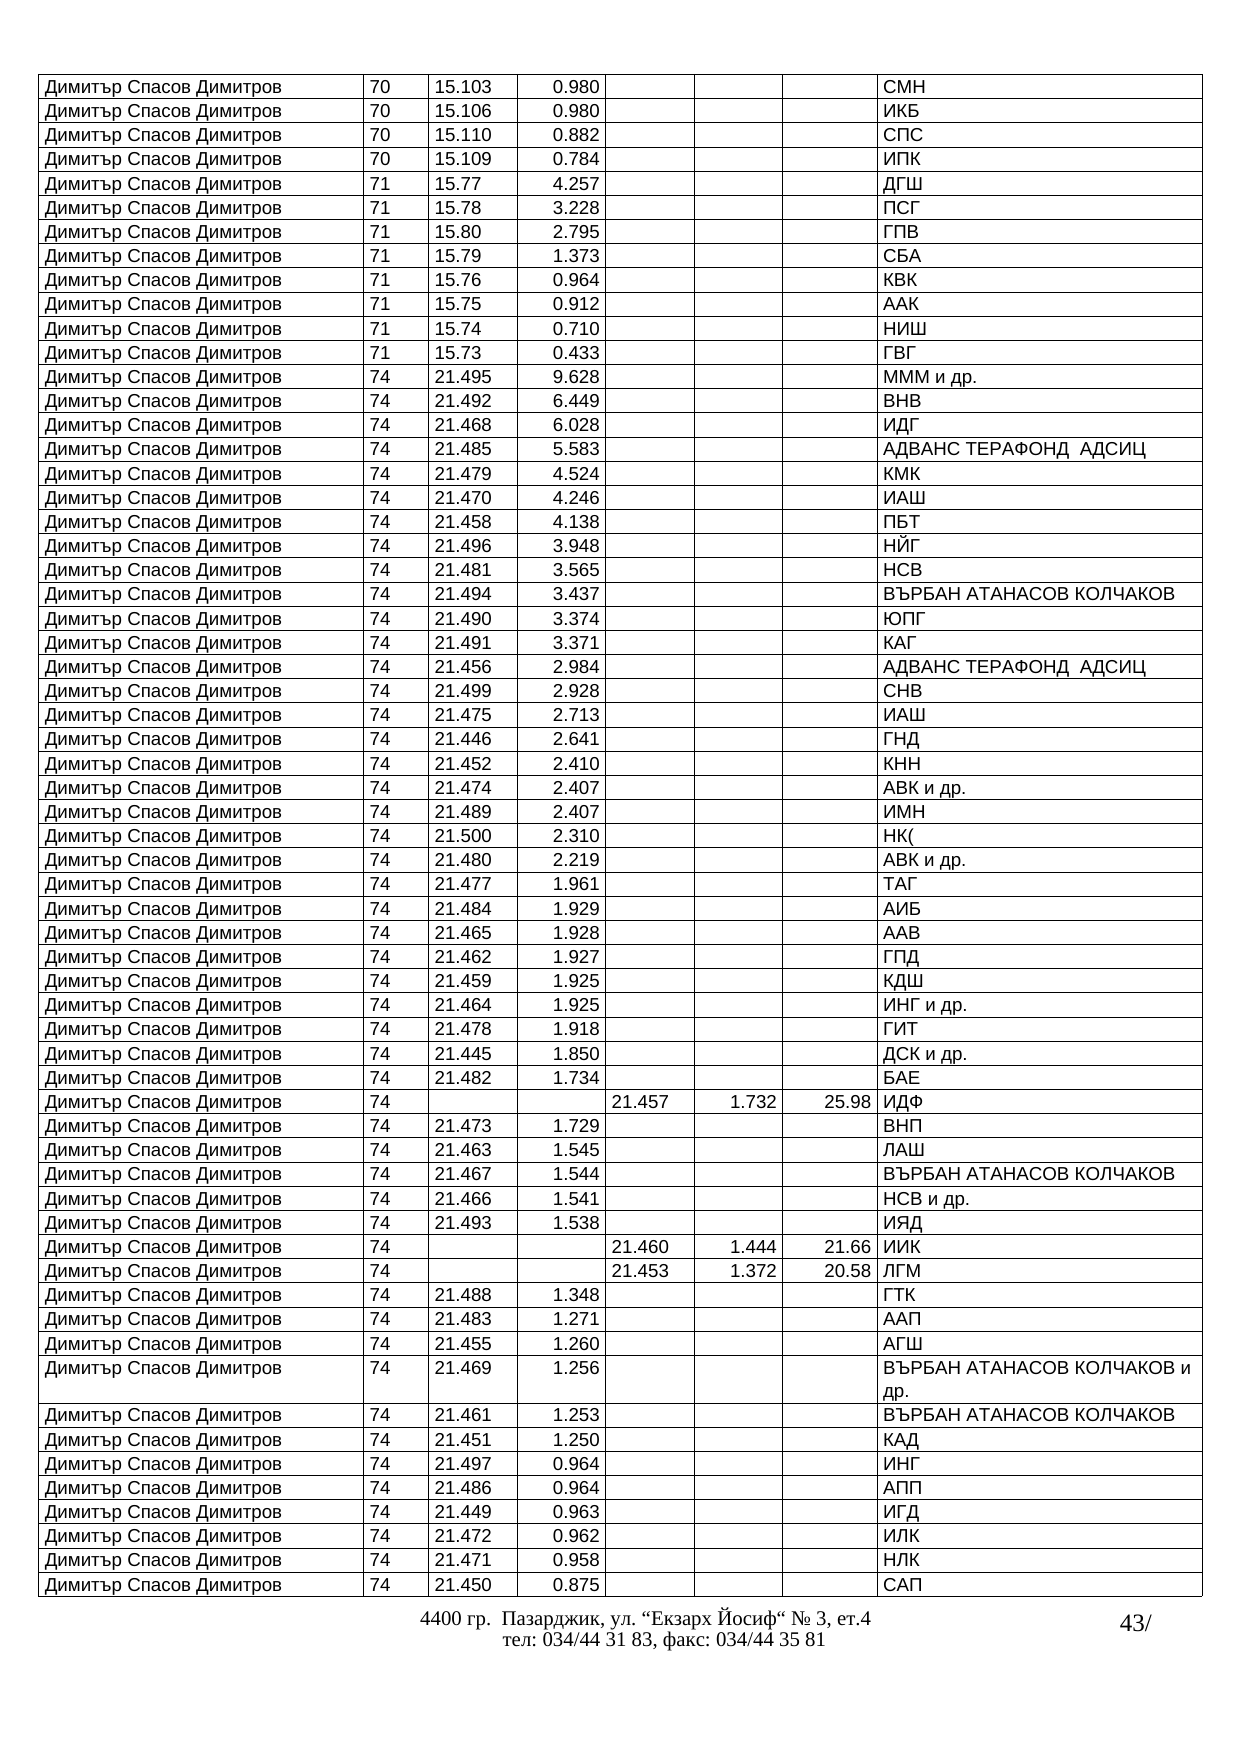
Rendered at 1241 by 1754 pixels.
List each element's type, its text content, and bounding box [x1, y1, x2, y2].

table_cell Димитър Спасов Димитров [39, 897, 363, 920]
table_cell [606, 1524, 694, 1547]
table_cell [695, 462, 782, 485]
table_cell ИГД [878, 1500, 1202, 1523]
table_cell [606, 510, 694, 533]
table_cell ААВ [878, 921, 1202, 944]
table_cell [783, 462, 877, 485]
table_cell ГПД [878, 945, 1202, 968]
table_cell [783, 1163, 877, 1186]
table_cell [783, 631, 877, 654]
table_cell 21.66 [783, 1235, 877, 1258]
table_cell [606, 148, 694, 171]
table_cell 0.882 [518, 123, 605, 146]
table_cell 21.451 [429, 1428, 517, 1451]
table_cell 74 [364, 1500, 428, 1523]
table_cell Димитър Спасов Димитров [39, 1283, 363, 1306]
table_cell [695, 752, 782, 775]
table_cell 74 [364, 752, 428, 775]
table_cell Димитър Спасов Димитров [39, 1018, 363, 1041]
table_cell [518, 1235, 605, 1258]
table_cell 74 [364, 1573, 428, 1596]
table_cell Димитър Спасов Димитров [39, 486, 363, 509]
table_cell 74 [364, 631, 428, 654]
table_cell [695, 389, 782, 412]
table_cell [783, 921, 877, 944]
table_cell [695, 510, 782, 533]
table_cell 70 [364, 75, 428, 98]
table_cell 5.583 [518, 438, 605, 461]
table_cell 21.467 [429, 1163, 517, 1186]
table_cell 21.479 [429, 462, 517, 485]
table_cell 71 [364, 220, 428, 243]
table_cell [606, 1066, 694, 1089]
table_cell [695, 1211, 782, 1234]
table_cell Димитър Спасов Димитров [39, 1163, 363, 1186]
table_cell [783, 1211, 877, 1234]
table_cell 15.74 [429, 317, 517, 340]
table_cell 21.462 [429, 945, 517, 968]
table_cell [783, 897, 877, 920]
table_cell 6.449 [518, 389, 605, 412]
table_cell 1.929 [518, 897, 605, 920]
table_cell [606, 1114, 694, 1137]
table_cell [783, 1524, 877, 1547]
table_cell ВЪРБАН АТАНАСОВ КОЛЧАКОВ [878, 1163, 1202, 1186]
table_cell 74 [364, 848, 428, 871]
table_cell 74 [364, 1524, 428, 1547]
table_cell [783, 1283, 877, 1306]
table_cell 74 [364, 1090, 428, 1113]
table_cell [783, 800, 877, 823]
table_cell [606, 172, 694, 195]
table_cell 0.710 [518, 317, 605, 340]
table_cell [695, 679, 782, 702]
table_cell НИШ [878, 317, 1202, 340]
table_cell 1.961 [518, 873, 605, 896]
table_cell Димитър Спасов Димитров [39, 728, 363, 751]
table_cell 74 [364, 583, 428, 606]
table_cell 21.456 [429, 655, 517, 678]
table_cell [606, 728, 694, 751]
table_cell [783, 607, 877, 630]
table_cell 15.79 [429, 244, 517, 267]
table_cell 74 [364, 1066, 428, 1089]
table_cell АВК и др. [878, 776, 1202, 799]
table_cell [695, 1500, 782, 1523]
table_cell 70 [364, 148, 428, 171]
table_cell ААК [878, 293, 1202, 316]
table_cell [606, 244, 694, 267]
table_cell [606, 631, 694, 654]
table_cell 21.483 [429, 1308, 517, 1331]
table_cell 15.78 [429, 196, 517, 219]
table_cell [606, 1018, 694, 1041]
table_cell 74 [364, 438, 428, 461]
table_cell ВЪРБАН АТАНАСОВ КОЛЧАКОВ [878, 1404, 1202, 1427]
table_cell 74 [364, 510, 428, 533]
table_cell [783, 123, 877, 146]
table_cell [783, 776, 877, 799]
table_cell [429, 1259, 517, 1282]
table_cell [783, 655, 877, 678]
table_cell Димитър Спасов Димитров [39, 1332, 363, 1355]
table_cell [606, 1476, 694, 1499]
table_cell 15.109 [429, 148, 517, 171]
table_cell Димитър Спасов Димитров [39, 1211, 363, 1234]
table_cell [783, 1500, 877, 1523]
table_cell 15.110 [429, 123, 517, 146]
table_cell [695, 99, 782, 122]
table_cell 1.253 [518, 1404, 605, 1427]
table_cell 21.469 [429, 1356, 517, 1402]
table_cell [783, 413, 877, 436]
table_cell Димитър Спасов Димитров [39, 703, 363, 726]
table_cell Димитър Спасов Димитров [39, 631, 363, 654]
table_cell 21.474 [429, 776, 517, 799]
table_cell [695, 800, 782, 823]
table_cell [783, 365, 877, 388]
table_cell [783, 1549, 877, 1572]
table_cell НСВ [878, 558, 1202, 581]
table_cell МММ и др. [878, 365, 1202, 388]
table_cell [783, 873, 877, 896]
table_cell [783, 824, 877, 847]
table_cell [695, 776, 782, 799]
table_cell ВЪРБАН АТАНАСОВ КОЛЧАКОВ [878, 583, 1202, 606]
table_cell Димитър Спасов Димитров [39, 462, 363, 485]
table_cell Димитър Спасов Димитров [39, 679, 363, 702]
table_cell 21.492 [429, 389, 517, 412]
table_cell ГПВ [878, 220, 1202, 243]
table_cell [606, 317, 694, 340]
table_cell 74 [364, 1549, 428, 1572]
table_cell [606, 75, 694, 98]
table_cell КАД [878, 1428, 1202, 1451]
table_cell Димитър Спасов Димитров [39, 317, 363, 340]
table_cell 74 [364, 365, 428, 388]
table_cell [606, 752, 694, 775]
table_cell [606, 607, 694, 630]
table_cell Димитър Спасов Димитров [39, 1259, 363, 1282]
table_cell 74 [364, 1187, 428, 1210]
table_cell Димитър Спасов Димитров [39, 1549, 363, 1572]
table_cell [695, 438, 782, 461]
table_cell [695, 220, 782, 243]
table_cell 20.58 [783, 1259, 877, 1282]
table_cell КДШ [878, 969, 1202, 992]
table_cell СМН [878, 75, 1202, 98]
table_cell [606, 1163, 694, 1186]
table_cell [783, 268, 877, 291]
table_cell [783, 99, 877, 122]
table_cell ИНГ и др. [878, 993, 1202, 1016]
table_cell [783, 1114, 877, 1137]
table_cell Димитър Спасов Димитров [39, 1114, 363, 1137]
table_cell 2.219 [518, 848, 605, 871]
table_cell Димитър Спасов Димитров [39, 800, 363, 823]
table_cell 0.964 [518, 268, 605, 291]
table_cell ААП [878, 1308, 1202, 1331]
table_cell 74 [364, 413, 428, 436]
table_cell Димитър Спасов Димитров [39, 655, 363, 678]
table_cell [695, 873, 782, 896]
table_cell 1.444 [695, 1235, 782, 1258]
table_cell [783, 75, 877, 98]
table_cell ВЪРБАН АТАНАСОВ КОЛЧАКОВ и др. [878, 1356, 1202, 1402]
table_cell 74 [364, 897, 428, 920]
table_cell 74 [364, 1428, 428, 1451]
table_cell [783, 679, 877, 702]
table_cell 4.257 [518, 172, 605, 195]
table_cell АДВАНС ТЕРАФОНД АДСИЦ [878, 438, 1202, 461]
table_cell 21.455 [429, 1332, 517, 1355]
table_cell [606, 897, 694, 920]
table_cell 21.470 [429, 486, 517, 509]
table_cell ИПК [878, 148, 1202, 171]
table_cell Димитър Спасов Димитров [39, 583, 363, 606]
table_cell КВК [878, 268, 1202, 291]
table_cell [695, 317, 782, 340]
table_cell Димитър Спасов Димитров [39, 413, 363, 436]
table_cell Димитър Спасов Димитров [39, 1452, 363, 1475]
table_cell [695, 897, 782, 920]
table_cell ПБТ [878, 510, 1202, 533]
table_cell 15.76 [429, 268, 517, 291]
table_cell [606, 1332, 694, 1355]
table_cell [606, 993, 694, 1016]
table_cell Димитър Спасов Димитров [39, 873, 363, 896]
table_cell [695, 341, 782, 364]
table_cell [695, 558, 782, 581]
table_cell Димитър Спасов Димитров [39, 1042, 363, 1065]
table_cell 21.495 [429, 365, 517, 388]
table_cell [783, 1404, 877, 1427]
table_cell 74 [364, 873, 428, 896]
table_cell Димитър Спасов Димитров [39, 123, 363, 146]
table_cell Димитър Спасов Димитров [39, 1524, 363, 1547]
table_cell 4.524 [518, 462, 605, 485]
table_cell 74 [364, 534, 428, 557]
table_cell НЙГ [878, 534, 1202, 557]
table_cell [695, 123, 782, 146]
table_cell 1.538 [518, 1211, 605, 1234]
table_cell [783, 1138, 877, 1161]
table_cell 21.494 [429, 583, 517, 606]
table_cell [783, 703, 877, 726]
table_cell 15.77 [429, 172, 517, 195]
table_cell Димитър Спасов Димитров [39, 1066, 363, 1089]
table_cell [783, 1573, 877, 1596]
table_cell 2.407 [518, 800, 605, 823]
table_cell ДГШ [878, 172, 1202, 195]
table_cell 74 [364, 389, 428, 412]
table_cell [606, 1452, 694, 1475]
table_cell 1.925 [518, 969, 605, 992]
table_cell ЛАШ [878, 1138, 1202, 1161]
table_cell 1.260 [518, 1332, 605, 1355]
table_cell 21.445 [429, 1042, 517, 1065]
table_cell 21.466 [429, 1187, 517, 1210]
table_cell [695, 1524, 782, 1547]
table_cell 0.962 [518, 1524, 605, 1547]
table_cell [518, 1090, 605, 1113]
table_cell ИМН [878, 800, 1202, 823]
table_cell [606, 655, 694, 678]
table_cell 1.732 [695, 1090, 782, 1113]
table_cell ИЯД [878, 1211, 1202, 1234]
table_cell [783, 438, 877, 461]
table_cell 21.497 [429, 1452, 517, 1475]
table_cell [695, 993, 782, 1016]
table_cell 4.138 [518, 510, 605, 533]
table_cell 1.544 [518, 1163, 605, 1186]
table_cell [429, 1235, 517, 1258]
table_cell [606, 438, 694, 461]
table_cell [606, 776, 694, 799]
table_cell [695, 824, 782, 847]
table_cell Димитър Спасов Димитров [39, 148, 363, 171]
table_cell [606, 1573, 694, 1596]
table_cell 21.449 [429, 1500, 517, 1523]
table_cell 21.465 [429, 921, 517, 944]
table_cell ТАГ [878, 873, 1202, 896]
table_cell Димитър Спасов Димитров [39, 220, 363, 243]
table_cell [695, 945, 782, 968]
table_cell 0.433 [518, 341, 605, 364]
table_cell [606, 969, 694, 992]
table_cell ГТК [878, 1283, 1202, 1306]
table_cell ГИТ [878, 1018, 1202, 1041]
table_cell 74 [364, 776, 428, 799]
table_cell Димитър Спасов Димитров [39, 196, 363, 219]
table_cell 0.980 [518, 99, 605, 122]
table_cell Димитър Спасов Димитров [39, 534, 363, 557]
table_cell 3.371 [518, 631, 605, 654]
table_cell [695, 1452, 782, 1475]
table_cell [606, 1356, 694, 1402]
table_cell Димитър Спасов Димитров [39, 1404, 363, 1427]
table_cell 21.453 [606, 1259, 694, 1282]
table_cell 1.373 [518, 244, 605, 267]
table_cell [606, 99, 694, 122]
table_cell 74 [364, 558, 428, 581]
table_cell ЛГМ [878, 1259, 1202, 1282]
table_cell 1.545 [518, 1138, 605, 1161]
table_cell 74 [364, 607, 428, 630]
table_cell 1.729 [518, 1114, 605, 1137]
table_cell [606, 921, 694, 944]
table_cell [606, 873, 694, 896]
table_cell [606, 462, 694, 485]
table_cell [606, 1283, 694, 1306]
table_cell ИКБ [878, 99, 1202, 122]
table_cell [606, 1211, 694, 1234]
table_cell 2.310 [518, 824, 605, 847]
table_cell [606, 1138, 694, 1161]
table_cell Димитър Спасов Димитров [39, 268, 363, 291]
table_cell Димитър Спасов Димитров [39, 752, 363, 775]
table_cell 9.628 [518, 365, 605, 388]
table_cell [783, 148, 877, 171]
table_cell 2.928 [518, 679, 605, 702]
table_cell 21.471 [429, 1549, 517, 1572]
table_cell 0.875 [518, 1573, 605, 1596]
table_cell Димитър Спасов Димитров [39, 1308, 363, 1331]
table_cell Димитър Спасов Димитров [39, 1428, 363, 1451]
table_cell КАГ [878, 631, 1202, 654]
table_cell Димитър Спасов Димитров [39, 945, 363, 968]
table_cell ИНГ [878, 1452, 1202, 1475]
table_cell ИЛК [878, 1524, 1202, 1547]
table_cell [783, 1308, 877, 1331]
table_cell Димитър Спасов Димитров [39, 365, 363, 388]
table_cell 15.75 [429, 293, 517, 316]
table_cell 74 [364, 1356, 428, 1402]
table_cell [783, 558, 877, 581]
table_cell 21.491 [429, 631, 517, 654]
table_cell [695, 244, 782, 267]
table_cell 0.963 [518, 1500, 605, 1523]
table_cell 1.925 [518, 993, 605, 1016]
table_cell [695, 655, 782, 678]
table_cell 1.372 [695, 1259, 782, 1282]
table_cell 21.457 [606, 1090, 694, 1113]
table_cell НСВ и др. [878, 1187, 1202, 1210]
table_cell 74 [364, 486, 428, 509]
table_cell [606, 945, 694, 968]
table_cell 74 [364, 1235, 428, 1258]
table_cell [783, 945, 877, 968]
table_cell [606, 800, 694, 823]
table_cell 74 [364, 969, 428, 992]
table_cell 21.478 [429, 1018, 517, 1041]
table_cell [606, 389, 694, 412]
table_cell Димитър Спасов Димитров [39, 172, 363, 195]
table_cell [783, 486, 877, 509]
table_cell [695, 1428, 782, 1451]
table_cell 21.500 [429, 824, 517, 847]
table_cell [606, 1500, 694, 1523]
table_cell 74 [364, 1308, 428, 1331]
table_cell [783, 1018, 877, 1041]
table_cell 0.980 [518, 75, 605, 98]
table_cell 74 [364, 1114, 428, 1137]
table_cell 74 [364, 679, 428, 702]
table_cell [695, 1549, 782, 1572]
table_cell ИАШ [878, 486, 1202, 509]
table_cell 21.475 [429, 703, 517, 726]
table_cell ИАШ [878, 703, 1202, 726]
table_cell [606, 1308, 694, 1331]
table_cell Димитър Спасов Димитров [39, 438, 363, 461]
table_cell [783, 969, 877, 992]
table_cell [606, 196, 694, 219]
table_cell 1.928 [518, 921, 605, 944]
table_cell 21.499 [429, 679, 517, 702]
table_cell 21.461 [429, 1404, 517, 1427]
table_cell ИДГ [878, 413, 1202, 436]
table_cell Димитър Спасов Димитров [39, 1500, 363, 1523]
table_cell СБА [878, 244, 1202, 267]
table_cell 1.734 [518, 1066, 605, 1089]
table_cell ДСК и др. [878, 1042, 1202, 1065]
table_cell 21.485 [429, 438, 517, 461]
table_cell 21.460 [606, 1235, 694, 1258]
table_cell Димитър Спасов Димитров [39, 75, 363, 98]
table_cell [695, 1404, 782, 1427]
table_cell [695, 1573, 782, 1596]
table_cell 1.927 [518, 945, 605, 968]
table_cell 74 [364, 462, 428, 485]
table_cell 1.256 [518, 1356, 605, 1402]
table_cell [783, 389, 877, 412]
table_cell [695, 413, 782, 436]
table_cell Димитър Спасов Димитров [39, 969, 363, 992]
table_cell [783, 1428, 877, 1451]
table_cell [429, 1090, 517, 1113]
table_cell ГНД [878, 728, 1202, 751]
table_cell [783, 317, 877, 340]
table_cell 2.410 [518, 752, 605, 775]
table_cell [783, 341, 877, 364]
table_cell Димитър Спасов Димитров [39, 1573, 363, 1596]
table_cell [695, 268, 782, 291]
table_cell 3.228 [518, 196, 605, 219]
table_cell 15.103 [429, 75, 517, 98]
table_cell [606, 583, 694, 606]
table_cell 74 [364, 1211, 428, 1234]
table_cell [606, 848, 694, 871]
table_cell Димитър Спасов Димитров [39, 341, 363, 364]
table_cell ЮПГ [878, 607, 1202, 630]
table_cell 3.437 [518, 583, 605, 606]
table_cell 15.73 [429, 341, 517, 364]
table_cell 2.795 [518, 220, 605, 243]
table_cell 21.472 [429, 1524, 517, 1547]
table_cell 3.374 [518, 607, 605, 630]
table_cell 15.106 [429, 99, 517, 122]
table_cell [783, 752, 877, 775]
table_cell 74 [364, 921, 428, 944]
table_cell 74 [364, 1283, 428, 1306]
table_cell Димитър Спасов Димитров [39, 1356, 363, 1402]
table_cell [783, 728, 877, 751]
table_cell [783, 848, 877, 871]
table_cell 21.459 [429, 969, 517, 992]
table_cell [695, 365, 782, 388]
table_cell 21.468 [429, 413, 517, 436]
table_cell Димитър Спасов Димитров [39, 993, 363, 1016]
table_cell [783, 172, 877, 195]
table_cell 2.641 [518, 728, 605, 751]
table_cell 21.490 [429, 607, 517, 630]
table_cell 74 [364, 1452, 428, 1475]
table_cell [695, 75, 782, 98]
table_cell 74 [364, 1259, 428, 1282]
table_cell 70 [364, 99, 428, 122]
table_cell 0.912 [518, 293, 605, 316]
table_cell [606, 341, 694, 364]
table_cell [783, 1356, 877, 1402]
table_cell [606, 1549, 694, 1572]
table_cell 71 [364, 196, 428, 219]
table_cell [695, 728, 782, 751]
table_cell [606, 220, 694, 243]
table_cell [695, 1356, 782, 1402]
table_cell 21.463 [429, 1138, 517, 1161]
table_cell [606, 1042, 694, 1065]
table_cell [783, 244, 877, 267]
table_cell [606, 268, 694, 291]
table_cell АГШ [878, 1332, 1202, 1355]
table_cell 21.484 [429, 897, 517, 920]
table_cell [783, 1332, 877, 1355]
table_cell ГВГ [878, 341, 1202, 364]
table_cell Димитър Спасов Димитров [39, 1187, 363, 1210]
table_cell ПСГ [878, 196, 1202, 219]
table_cell КМК [878, 462, 1202, 485]
table_cell [606, 558, 694, 581]
table_cell [783, 534, 877, 557]
table_cell [695, 172, 782, 195]
table_cell ВНВ [878, 389, 1202, 412]
table_cell Димитър Спасов Димитров [39, 510, 363, 533]
table_cell Димитър Спасов Димитров [39, 776, 363, 799]
table_cell Димитър Спасов Димитров [39, 293, 363, 316]
table_cell 71 [364, 172, 428, 195]
table_cell НК( [878, 824, 1202, 847]
table_cell 3.565 [518, 558, 605, 581]
table_cell 21.482 [429, 1066, 517, 1089]
table_cell [783, 510, 877, 533]
table_cell 1.918 [518, 1018, 605, 1041]
table_cell 21.450 [429, 1573, 517, 1596]
table_cell [695, 196, 782, 219]
table_cell ИДФ [878, 1090, 1202, 1113]
table_cell [783, 1042, 877, 1065]
table_cell [783, 993, 877, 1016]
table_cell СПС [878, 123, 1202, 146]
table_cell 2.407 [518, 776, 605, 799]
table_cell Димитър Спасов Димитров [39, 921, 363, 944]
table_cell 1.250 [518, 1428, 605, 1451]
table_cell 21.481 [429, 558, 517, 581]
table_cell [783, 293, 877, 316]
table_cell [518, 1259, 605, 1282]
table_cell 1.348 [518, 1283, 605, 1306]
table_cell [695, 1018, 782, 1041]
table_cell [606, 365, 694, 388]
table_cell [783, 1452, 877, 1475]
table_cell [695, 703, 782, 726]
table_cell [695, 1332, 782, 1355]
table_cell 0.784 [518, 148, 605, 171]
table_cell Димитър Спасов Димитров [39, 244, 363, 267]
table_cell 3.948 [518, 534, 605, 557]
table_cell 0.964 [518, 1452, 605, 1475]
table_cell 21.496 [429, 534, 517, 557]
table_cell [695, 293, 782, 316]
table_cell АВК и др. [878, 848, 1202, 871]
table_cell Димитър Спасов Димитров [39, 558, 363, 581]
table_cell 74 [364, 1163, 428, 1186]
table_cell 71 [364, 244, 428, 267]
table_cell [695, 1138, 782, 1161]
table_cell 71 [364, 341, 428, 364]
table_cell [695, 969, 782, 992]
table_cell 0.964 [518, 1476, 605, 1499]
table_cell 74 [364, 1476, 428, 1499]
table_cell [695, 1283, 782, 1306]
table_cell 21.493 [429, 1211, 517, 1234]
table_cell 71 [364, 317, 428, 340]
table_cell [695, 1163, 782, 1186]
table_cell [606, 679, 694, 702]
table_cell 21.473 [429, 1114, 517, 1137]
table_cell Димитър Спасов Димитров [39, 824, 363, 847]
table_cell АДВАНС ТЕРАФОНД АДСИЦ [878, 655, 1202, 678]
table_cell 1.271 [518, 1308, 605, 1331]
table_cell ИИК [878, 1235, 1202, 1258]
table_cell [606, 1187, 694, 1210]
table_cell 15.80 [429, 220, 517, 243]
table_cell [695, 1042, 782, 1065]
table_cell НЛК [878, 1549, 1202, 1572]
table_cell [695, 1187, 782, 1210]
table_cell 21.486 [429, 1476, 517, 1499]
table_cell [606, 1428, 694, 1451]
table_cell АПП [878, 1476, 1202, 1499]
table_cell 21.464 [429, 993, 517, 1016]
table_cell 0.958 [518, 1549, 605, 1572]
table_cell 21.452 [429, 752, 517, 775]
table_cell 25.98 [783, 1090, 877, 1113]
table_cell БАЕ [878, 1066, 1202, 1089]
table_cell 71 [364, 268, 428, 291]
table_cell Димитър Спасов Димитров [39, 1235, 363, 1258]
table_cell 70 [364, 123, 428, 146]
table_cell [695, 1114, 782, 1137]
table_cell 4.246 [518, 486, 605, 509]
table_cell [783, 583, 877, 606]
table_cell 74 [364, 1018, 428, 1041]
table_cell Димитър Спасов Димитров [39, 1090, 363, 1113]
table_cell 2.984 [518, 655, 605, 678]
table_cell [606, 534, 694, 557]
table_cell 74 [364, 1404, 428, 1427]
table_cell [695, 921, 782, 944]
table_cell САП [878, 1573, 1202, 1596]
table_cell 21.488 [429, 1283, 517, 1306]
table_cell [695, 1066, 782, 1089]
table_cell [606, 486, 694, 509]
table_cell Димитър Спасов Димитров [39, 607, 363, 630]
table_cell 74 [364, 1332, 428, 1355]
table_cell 74 [364, 728, 428, 751]
table_cell 21.446 [429, 728, 517, 751]
table_cell [695, 1476, 782, 1499]
table_cell [695, 631, 782, 654]
table_cell 74 [364, 655, 428, 678]
table_cell [783, 220, 877, 243]
table_cell 6.028 [518, 413, 605, 436]
table_cell [695, 607, 782, 630]
table_cell [695, 848, 782, 871]
table_cell 2.713 [518, 703, 605, 726]
table_cell [606, 293, 694, 316]
table_cell [695, 1308, 782, 1331]
table_cell [783, 1476, 877, 1499]
table_cell [695, 148, 782, 171]
table_cell 74 [364, 800, 428, 823]
table_cell [695, 534, 782, 557]
table_cell 74 [364, 1042, 428, 1065]
table_cell 74 [364, 1138, 428, 1161]
table_cell Димитър Спасов Димитров [39, 389, 363, 412]
table_cell [783, 1187, 877, 1210]
table_cell [606, 413, 694, 436]
table_cell Димитър Спасов Димитров [39, 99, 363, 122]
table_cell АИБ [878, 897, 1202, 920]
table_cell [783, 196, 877, 219]
table_cell [606, 1404, 694, 1427]
table_cell 71 [364, 293, 428, 316]
table_cell 74 [364, 945, 428, 968]
table_cell 21.489 [429, 800, 517, 823]
table_cell [695, 583, 782, 606]
table_cell КНН [878, 752, 1202, 775]
table_cell 74 [364, 824, 428, 847]
table_cell 1.541 [518, 1187, 605, 1210]
table_cell 74 [364, 993, 428, 1016]
table_cell 21.458 [429, 510, 517, 533]
table_cell [606, 824, 694, 847]
table_cell Димитър Спасов Димитров [39, 1476, 363, 1499]
table_cell 21.477 [429, 873, 517, 896]
table_cell СНВ [878, 679, 1202, 702]
table_cell [695, 486, 782, 509]
table_cell ВНП [878, 1114, 1202, 1137]
table_cell Димитър Спасов Димитров [39, 1138, 363, 1161]
table_cell [606, 703, 694, 726]
table_cell [783, 1066, 877, 1089]
table_cell Димитър Спасов Димитров [39, 848, 363, 871]
table_cell 74 [364, 703, 428, 726]
table_cell 21.480 [429, 848, 517, 871]
table_cell 1.850 [518, 1042, 605, 1065]
table_cell [606, 123, 694, 146]
